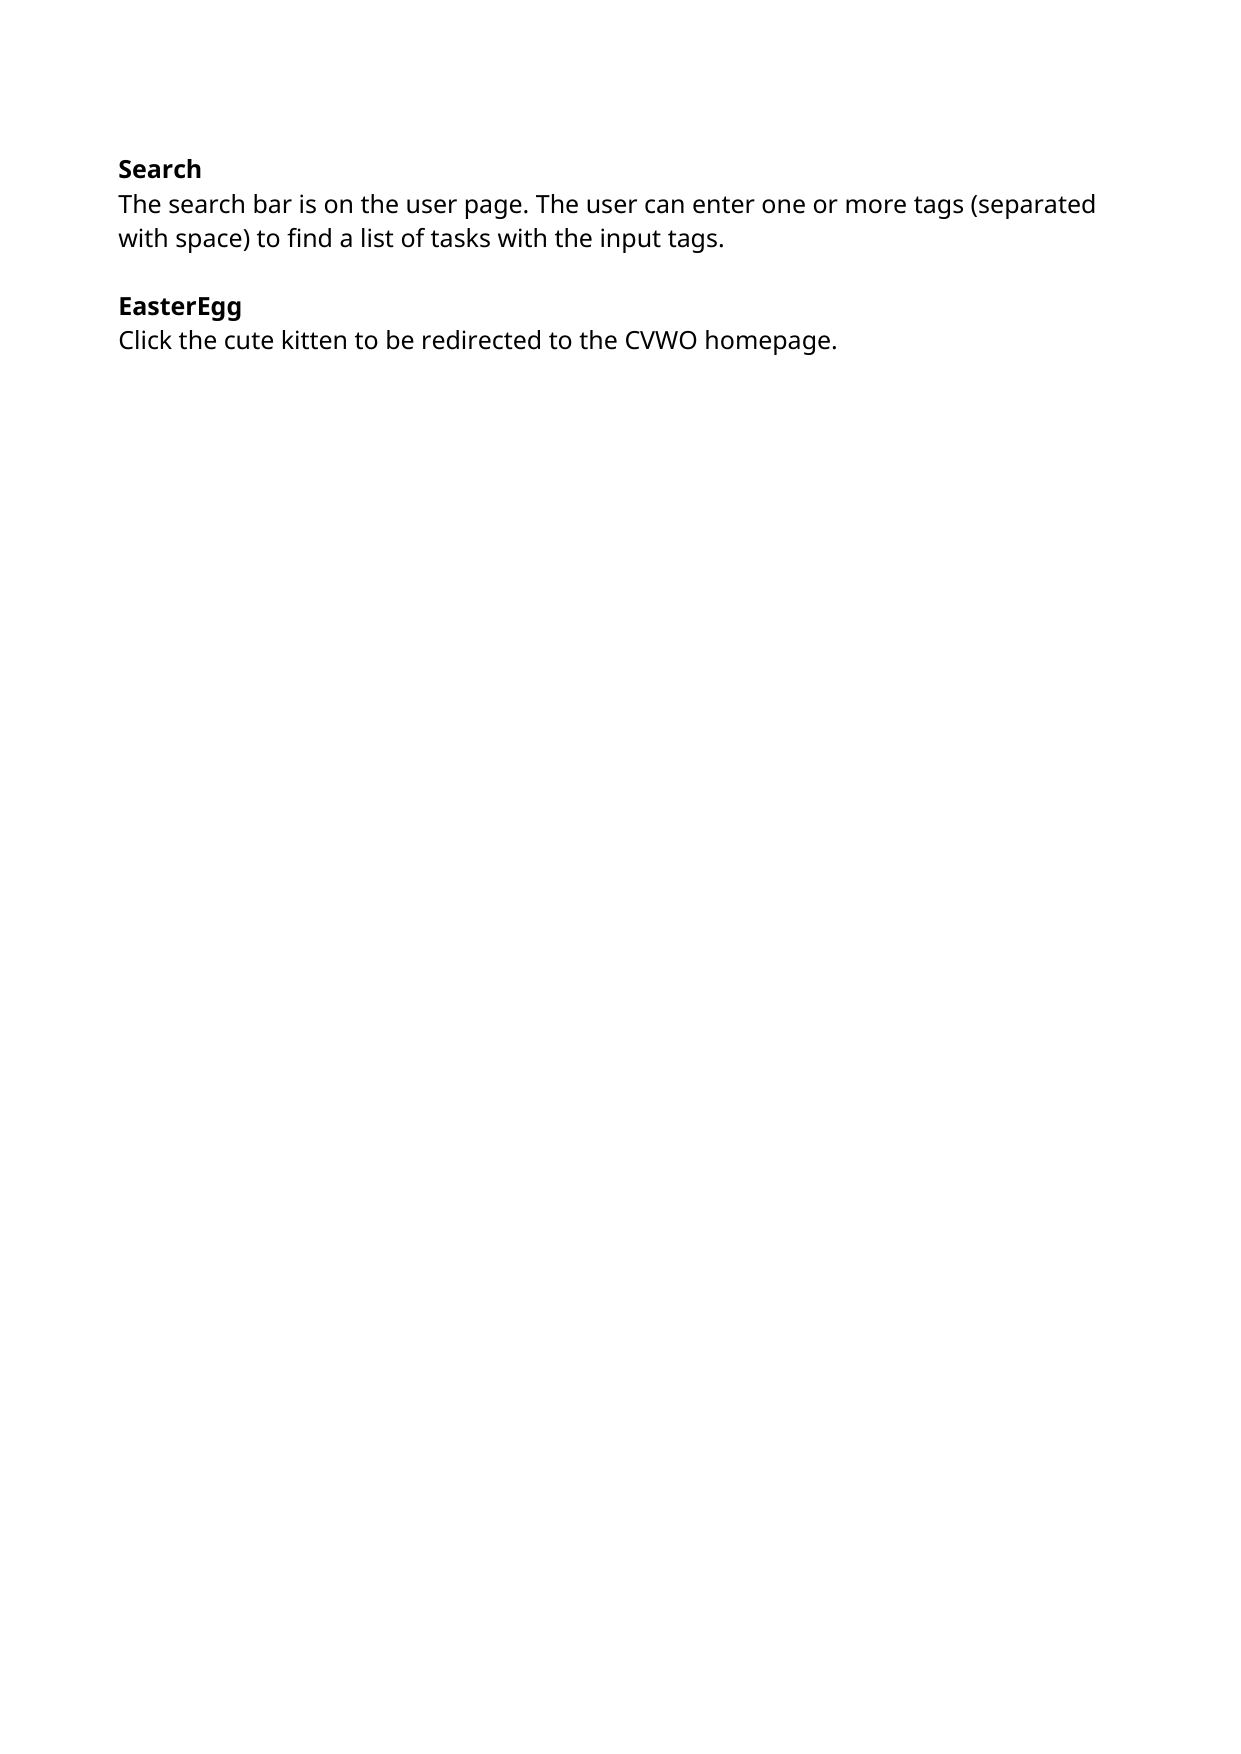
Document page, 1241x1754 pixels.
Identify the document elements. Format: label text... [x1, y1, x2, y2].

text Click the cute kitten to be redirected to the CVWO homepage. [118, 322, 1122, 357]
text EasterEgg [118, 288, 1122, 322]
text Search [118, 152, 1122, 186]
text The search bar is on the user page. The user can enter one or more tags (separated with space) to find a list of tasks with the input tags. [118, 186, 1122, 254]
